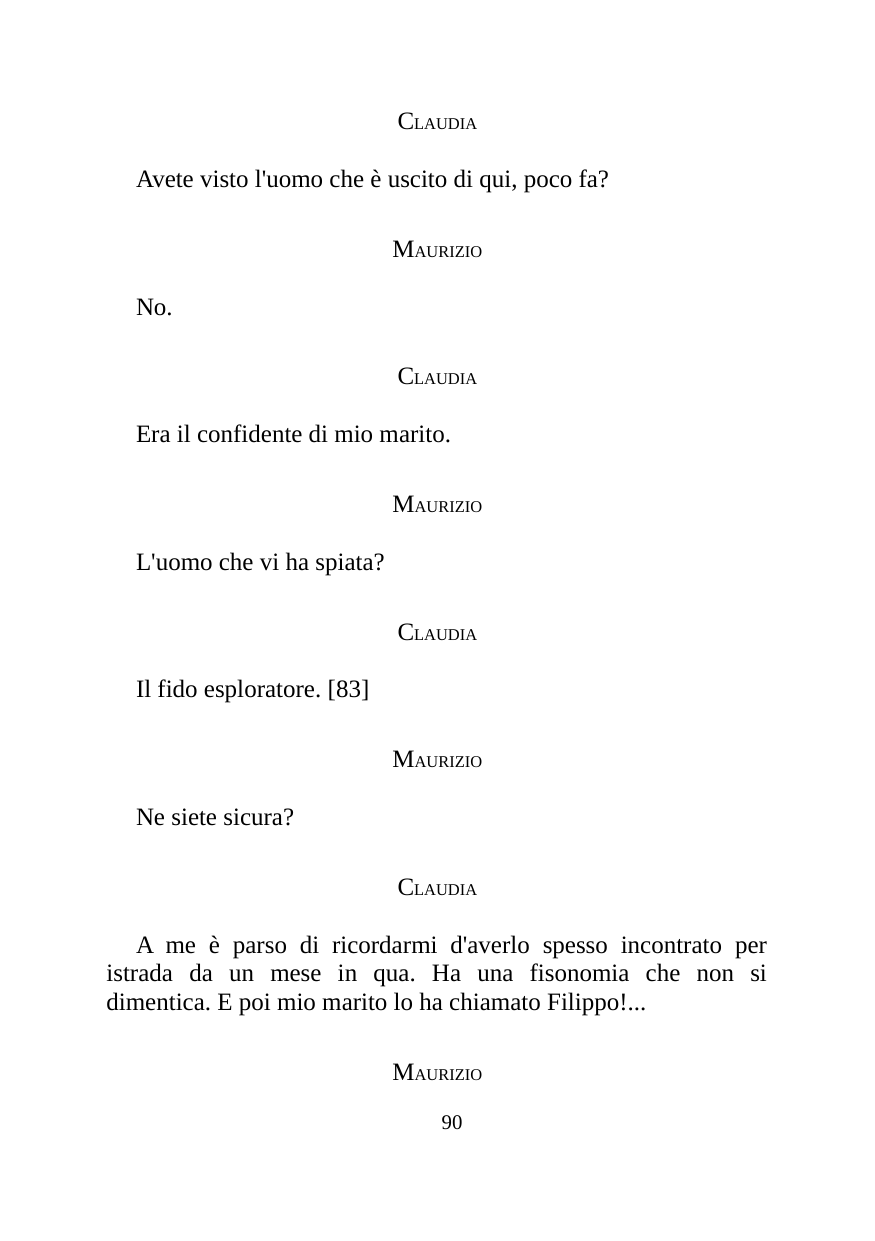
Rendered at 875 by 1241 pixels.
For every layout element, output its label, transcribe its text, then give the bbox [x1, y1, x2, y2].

text Claudia [106, 106, 768, 135]
text Ne siete sicura? [106, 802, 768, 831]
text No. [106, 292, 768, 321]
text L'uomo che vi ha spiata? [106, 547, 768, 576]
text Maurizio [106, 744, 768, 773]
text Il fido esploratore. [83] [106, 674, 768, 703]
text Maurizio [106, 1057, 768, 1086]
text Maurizio [106, 489, 768, 518]
text Claudia [106, 361, 768, 390]
text Maurizio [106, 234, 768, 263]
text Avete visto l'uomo che è uscito di qui, poco fa? [106, 164, 768, 193]
text Claudia [106, 617, 768, 645]
text Era il confidente di mio marito. [106, 419, 768, 448]
text Claudia [106, 872, 768, 901]
text A me è parso di ricordarmi d'averlo spesso incontrato per istrada da un mese in qua. Ha una fisonomia che non si dimentica. E poi mio marito lo ha chiamato Filippo!... [106, 930, 768, 1016]
